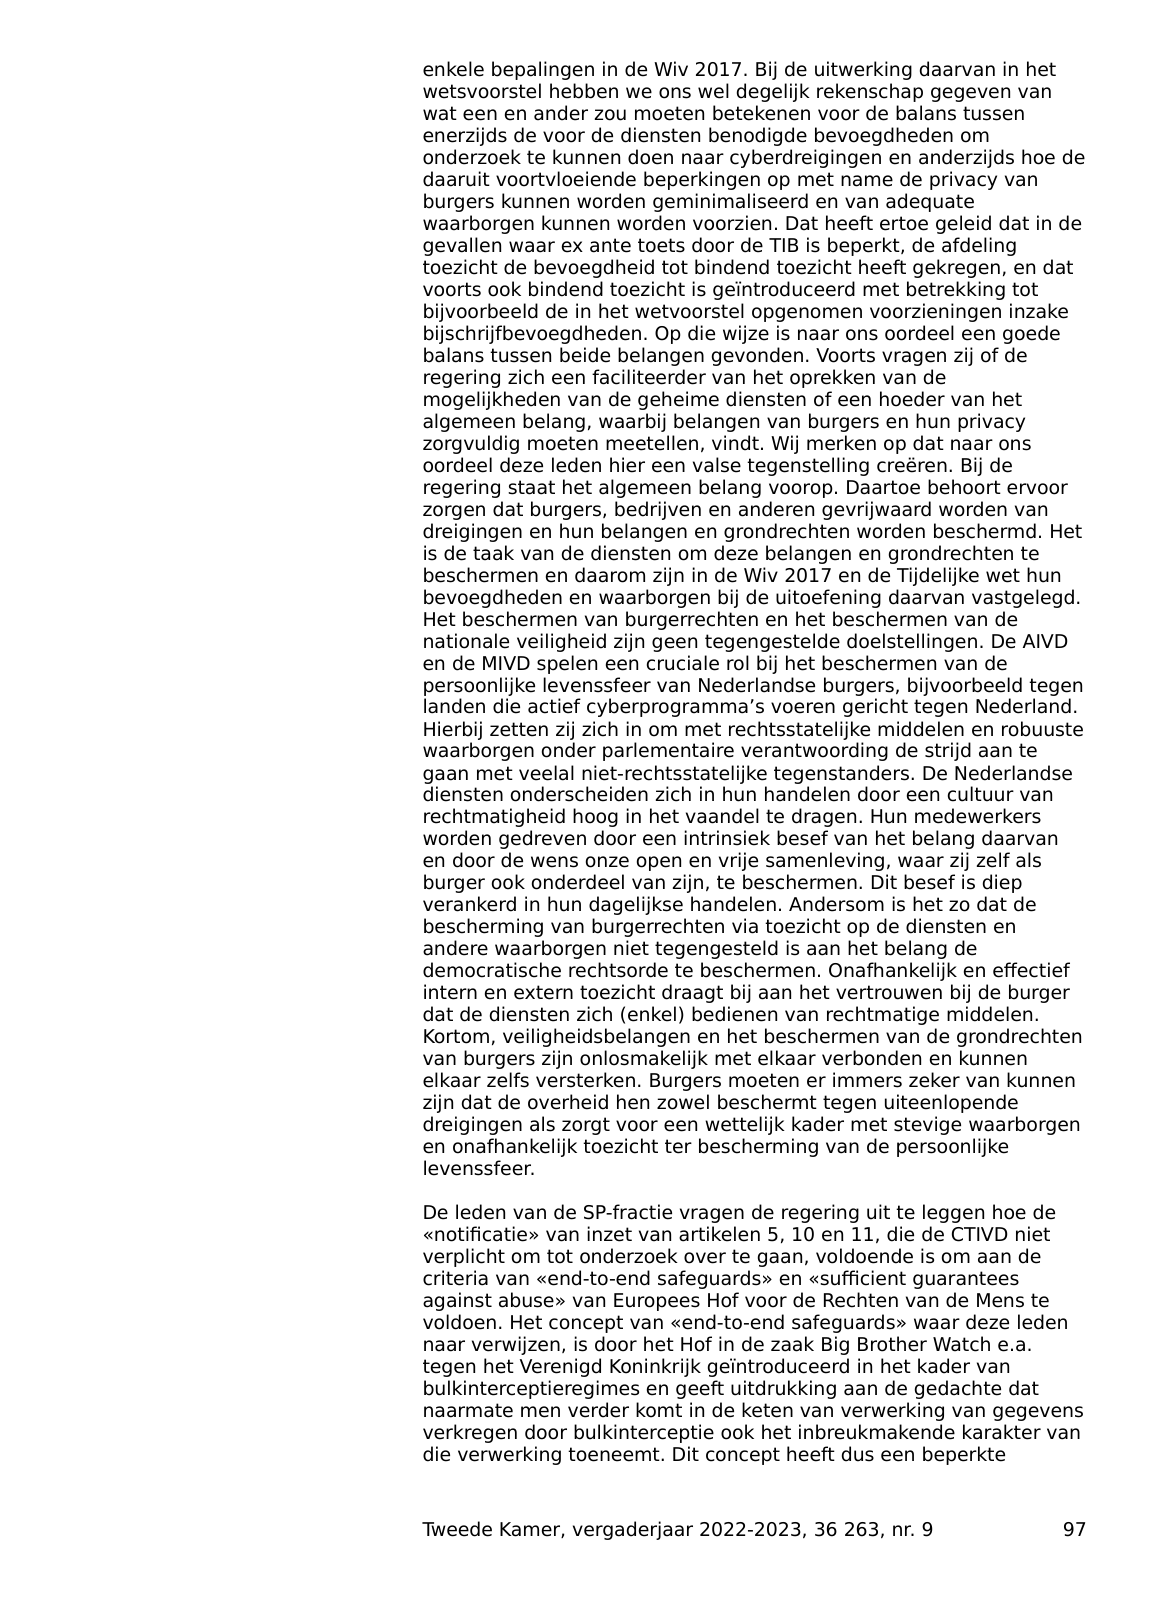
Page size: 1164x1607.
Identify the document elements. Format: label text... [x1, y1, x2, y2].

text De leden van de SP-fractie vragen de regering uit te leggen hoe de «notificatie» van inzet van artikelen 5, 10 en 11, die de CTIVD niet verplicht om tot onderzoek over te gaan, voldoende is om aan de criteria van «end-to-end safeguards» en «sufficient guarantees against abuse» van Europees Hof voor de Rechten van de Mens te voldoen. Het concept van «end-to-end safeguards» waar deze leden naar verwijzen, is door het Hof in de zaak Big Brother Watch e.a. tegen het Verenigd Koninkrijk geïntroduceerd in het kader van bulkinterceptieregimes en geeft uitdrukking aan de gedachte dat naarmate men verder komt in de keten van verwerking van gegevens verkregen door bulkinterceptie ook het inbreukmakende karakter van die verwerking toeneemt. Dit concept heeft dus een beperkte [422, 1202, 1087, 1466]
text enkele bepalingen in de Wiv 2017. Bij de uitwerking daarvan in het wetsvoorstel hebben we ons wel degelijk rekenschap gegeven van wat een en ander zou moeten betekenen voor de balans tussen enerzijds de voor de diensten benodigde bevoegdheden om onderzoek te kunnen doen naar cyberdreigingen en anderzijds hoe de daaruit voortvloeiende beperkingen op met name de privacy van burgers kunnen worden geminimaliseerd en van adequate waarborgen kunnen worden voorzien. Dat heeft ertoe geleid dat in de gevallen waar ex ante toets door de TIB is beperkt, de afdeling toezicht de bevoegdheid tot bindend toezicht heeft gekregen, en dat voorts ook bindend toezicht is geïntroduceerd met betrekking tot bijvoorbeeld de in het wetvoorstel opgenomen voorzieningen inzake bijschrijfbevoegdheden. Op die wijze is naar ons oordeel een goede balans tussen beide belangen gevonden. Voorts vragen zij of de regering zich een faciliteerder van het oprekken van de mogelijkheden van de geheime diensten of een hoeder van het algemeen belang, waarbij belangen van burgers en hun privacy zorgvuldig moeten meetellen, vindt. Wij merken op dat naar ons oordeel deze leden hier een valse tegenstelling creëren. Bij de regering staat het algemeen belang voorop. Daartoe behoort ervoor zorgen dat burgers, bedrijven en anderen gevrijwaard worden van dreigingen en hun belangen en grondrechten worden beschermd. Het is de taak van de diensten om deze belangen en grondrechten te beschermen en daarom zijn in de Wiv 2017 en de Tijdelijke wet hun bevoegdheden en waarborgen bij de uitoefening daarvan vastgelegd. Het beschermen van burgerrechten en het beschermen van de nationale veiligheid zijn geen tegengestelde doelstellingen. De AIVD en de MIVD spelen een cruciale rol bij het beschermen van de persoonlijke levenssfeer van Nederlandse burgers, bijvoorbeeld tegen landen die actief cyberprogramma’s voeren gericht tegen Nederland. Hierbij zetten zij zich in om met rechtsstatelijke middelen en robuuste waarborgen onder parlementaire verantwoording de strijd aan te gaan met veelal niet-rechtsstatelijke tegenstanders. De Nederlandse diensten onderscheiden zich in hun handelen door een cultuur van rechtmatigheid hoog in het vaandel te dragen. Hun medewerkers worden gedreven door een intrinsiek besef van het belang daarvan en door de wens onze open en vrije samenleving, waar zij zelf als burger ook onderdeel van zijn, te beschermen. Dit besef is diep verankerd in hun dagelijkse handelen. Andersom is het zo dat de bescherming van burgerrechten via toezicht op de diensten en andere waarborgen niet tegengesteld is aan het belang de democratische rechtsorde te beschermen. Onafhankelijk en effectief intern en extern toezicht draagt bij aan het vertrouwen bij de burger dat de diensten zich (enkel) bedienen van rechtmatige middelen. Kortom, veiligheidsbelangen en het beschermen van de grondrechten van burgers zijn onlosmakelijk met elkaar verbonden en kunnen elkaar zelfs versterken. Burgers moeten er immers zeker van kunnen zijn dat de overheid hen zowel beschermt tegen uiteenlopende dreigingen als zorgt voor een wettelijk kader met stevige waarborgen en onafhankelijk toezicht ter bescherming van de persoonlijke levenssfeer. [422, 59, 1087, 1180]
